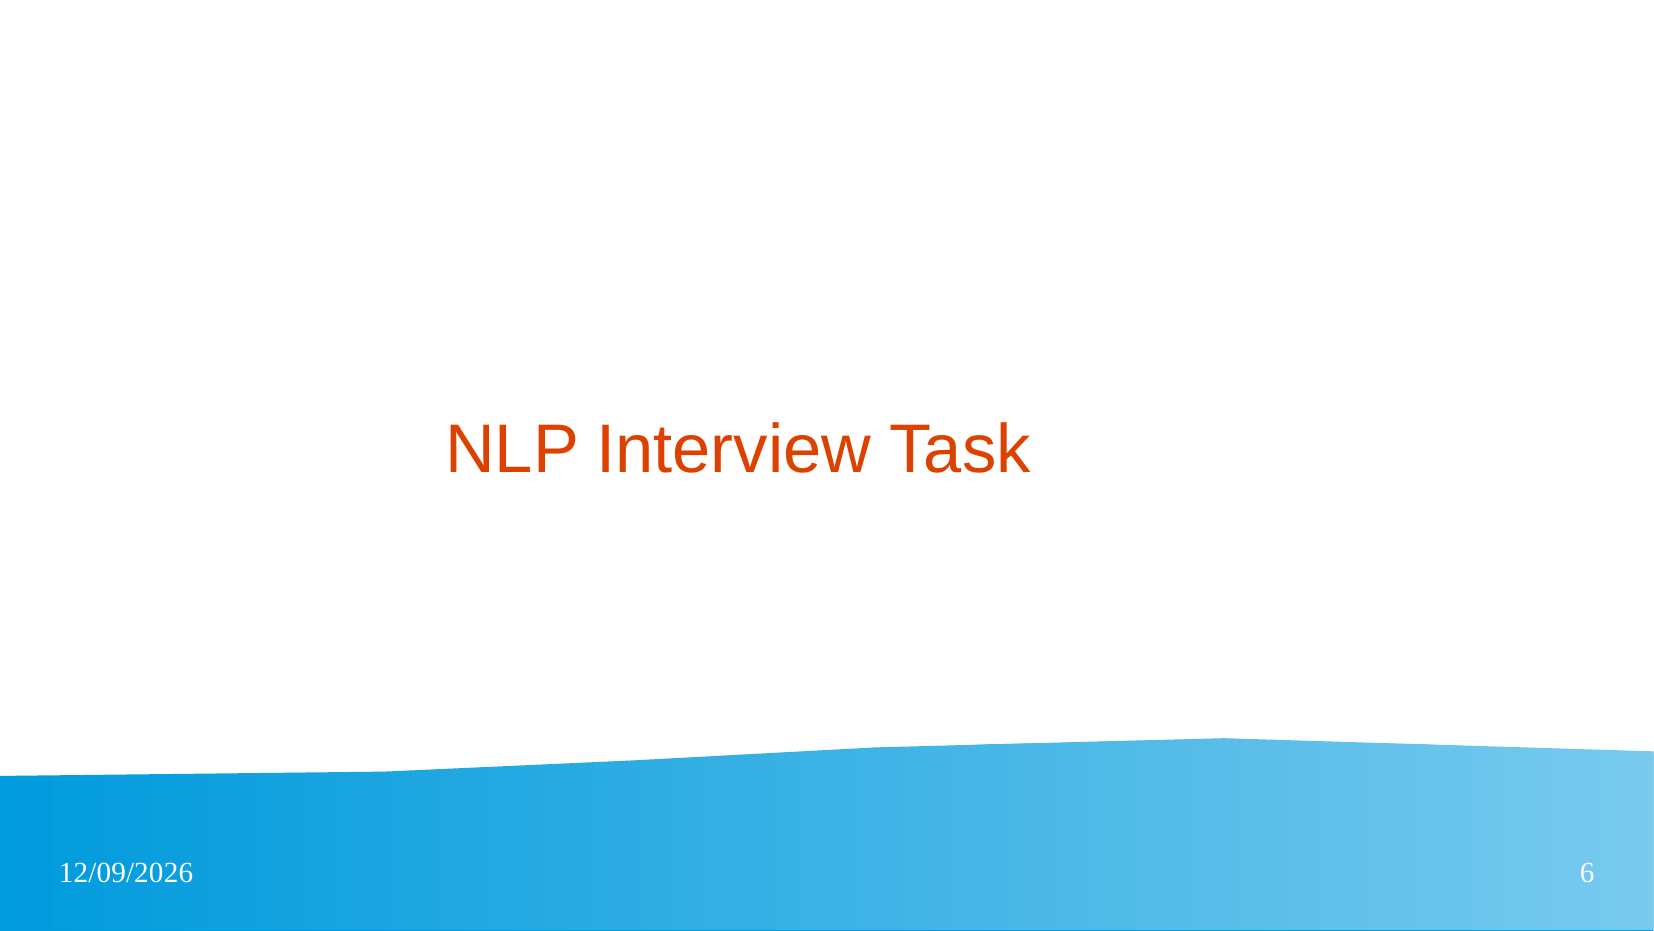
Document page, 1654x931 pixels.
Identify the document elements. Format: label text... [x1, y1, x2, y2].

title NLP Interview Task [0, 360, 1477, 538]
